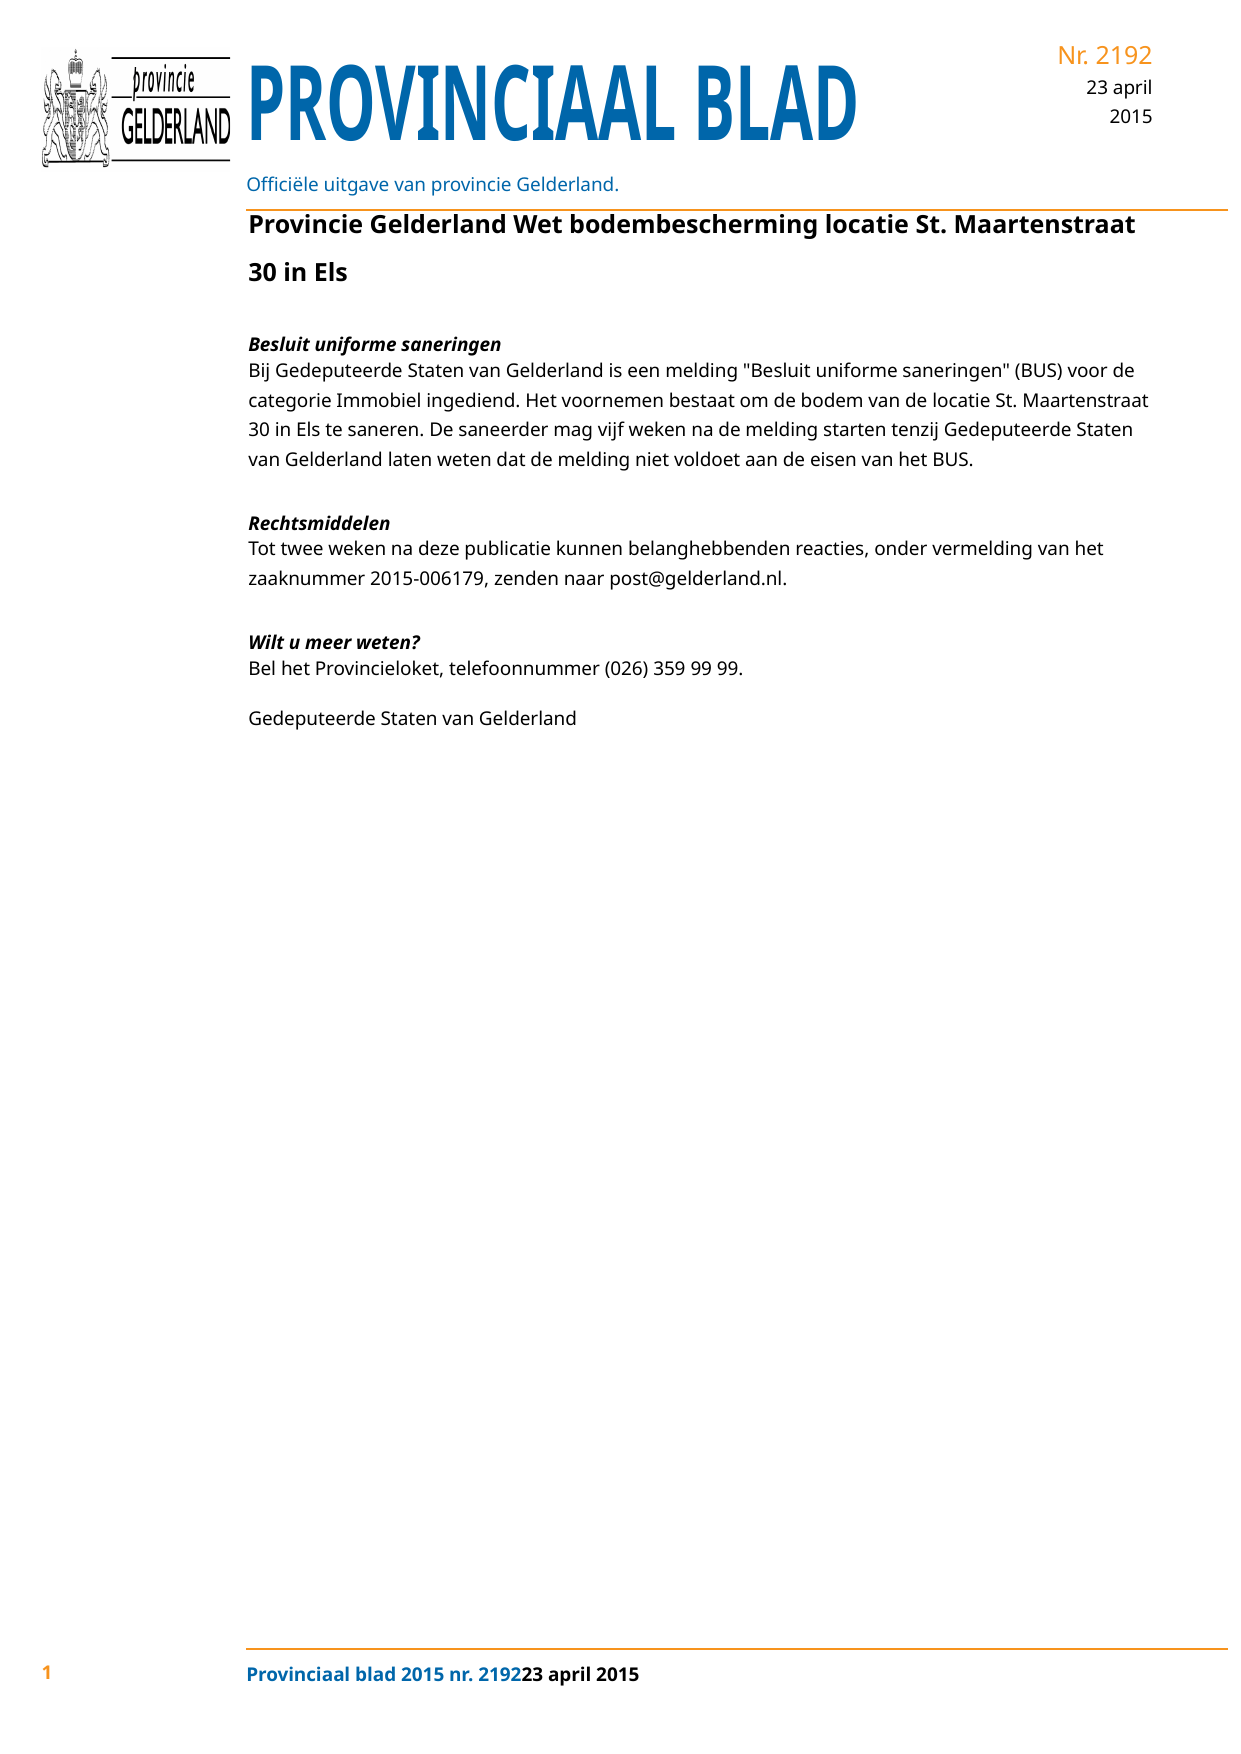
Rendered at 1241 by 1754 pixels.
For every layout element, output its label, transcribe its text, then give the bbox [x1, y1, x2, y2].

text Tot twee weken na deze publicatie kunnen belanghebbenden reacties, onder vermelding van het zaaknummer 2015-006179, zenden naar post@gelderland.nl. [248, 536, 1152, 591]
text Wilt u meer weten? [248, 629, 1152, 655]
text Gedeputeerde Staten van Gelderland [248, 705, 1152, 731]
text Bij Gedeputeerde Staten van Gelderland is een melding "Besluit uniforme saneringen" (BUS) voor de categorie Immobiel ingediend. Het voornemen bestaat om de bodem van de locatie St. Maartenstraat 30 in Els te saneren. De saneerder mag vijf weken na de melding starten tenzij Gedeputeerde Staten van Gelderland laten weten dat de melding niet voldoet aan de eisen van het BUS. [248, 357, 1152, 472]
text Rechtsmiddelen [248, 510, 1152, 536]
text Besluit uniforme saneringen [248, 331, 1152, 357]
text Bel het Provincieloket, telefoonnummer (026) 359 99 99. [248, 655, 1152, 681]
picture [41, 47, 231, 172]
text Provincie Gelderland Wet bodembescherming locatie St. Maartenstraat 30 in Els [248, 211, 1152, 288]
